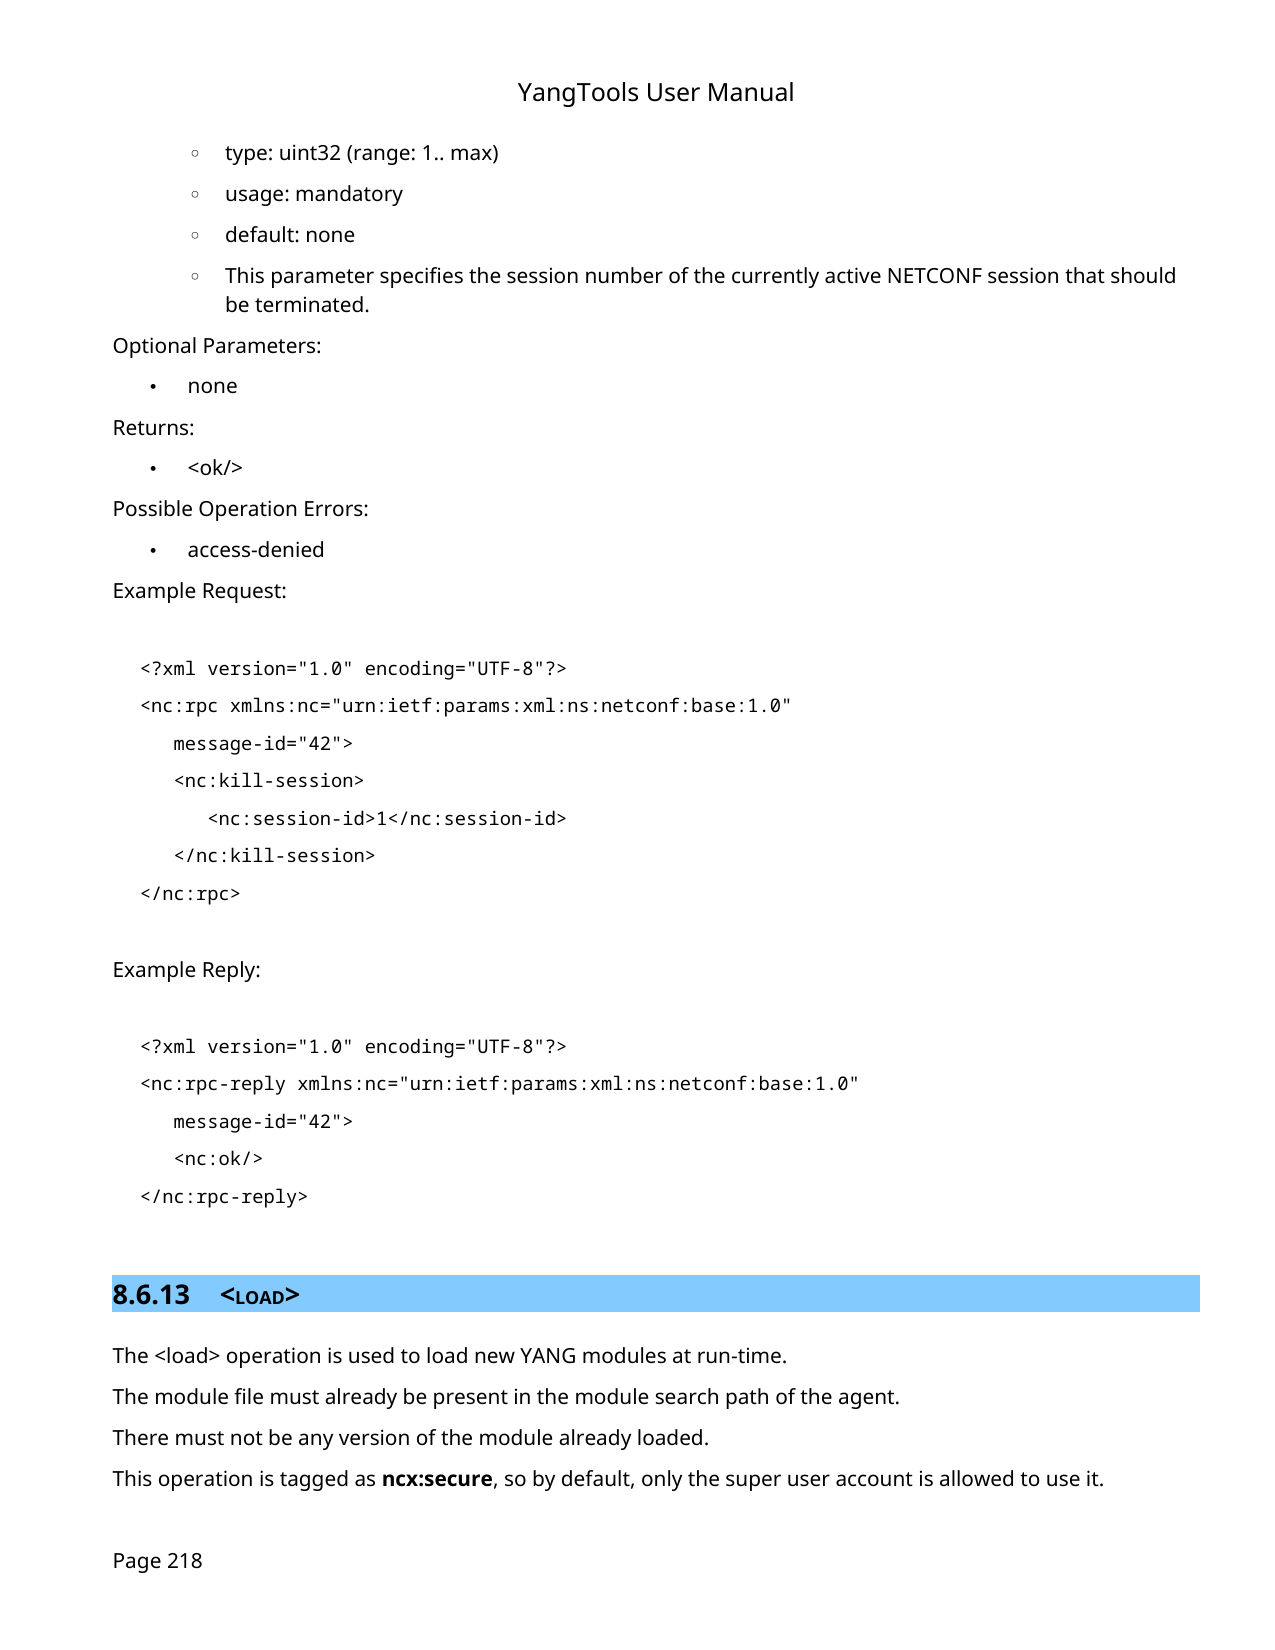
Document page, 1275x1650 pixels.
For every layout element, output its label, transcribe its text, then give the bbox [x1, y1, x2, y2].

list none [150, 372, 1200, 400]
text Returns: [112, 413, 1200, 441]
text </nc:kill-session> [139, 842, 1200, 868]
text </nc:rpc> [139, 880, 1200, 905]
text <nc:ok/> [139, 1146, 1200, 1171]
text Example Reply: [112, 955, 1200, 983]
list access-denied [150, 535, 1200, 564]
text The module file must already be present in the module search path of the agent. [112, 1382, 1200, 1411]
subtitle <load> [112, 1275, 1200, 1312]
text There must not be any version of the module already loaded. [112, 1423, 1200, 1452]
list usage: mandatory [187, 179, 1200, 208]
text <nc:kill-session> [139, 767, 1200, 793]
text message-id="42"> [139, 1108, 1200, 1134]
list This parameter specifies the session number of the currently active NETCONF session that should be terminated. [187, 261, 1200, 318]
text </nc:rpc-reply> [139, 1183, 1200, 1209]
text message-id="42"> [139, 730, 1200, 755]
text <?xml version="1.0" encoding="UTF-8"?> [139, 655, 1200, 680]
text This operation is tagged as ncx:secure, so by default, only the super user account is allowed to use it. [112, 1464, 1200, 1493]
list <ok/> [150, 453, 1200, 482]
list default: none [187, 220, 1200, 249]
text <nc:session-id>1</nc:session-id> [139, 805, 1200, 830]
text <?xml version="1.0" encoding="UTF-8"?> [139, 1033, 1200, 1059]
text Optional Parameters: [112, 331, 1200, 359]
text <nc:rpc-reply xmlns:nc="urn:ietf:params:xml:ns:netconf:base:1.0" [139, 1071, 1200, 1096]
text Example Request: [112, 576, 1200, 605]
text The <load> operation is used to load new YANG modules at run-time. [112, 1341, 1200, 1370]
text <nc:rpc xmlns:nc="urn:ietf:params:xml:ns:netconf:base:1.0" [139, 692, 1200, 718]
text Possible Operation Errors: [112, 494, 1200, 523]
list type: uint32 (range: 1.. max) [187, 138, 1200, 167]
